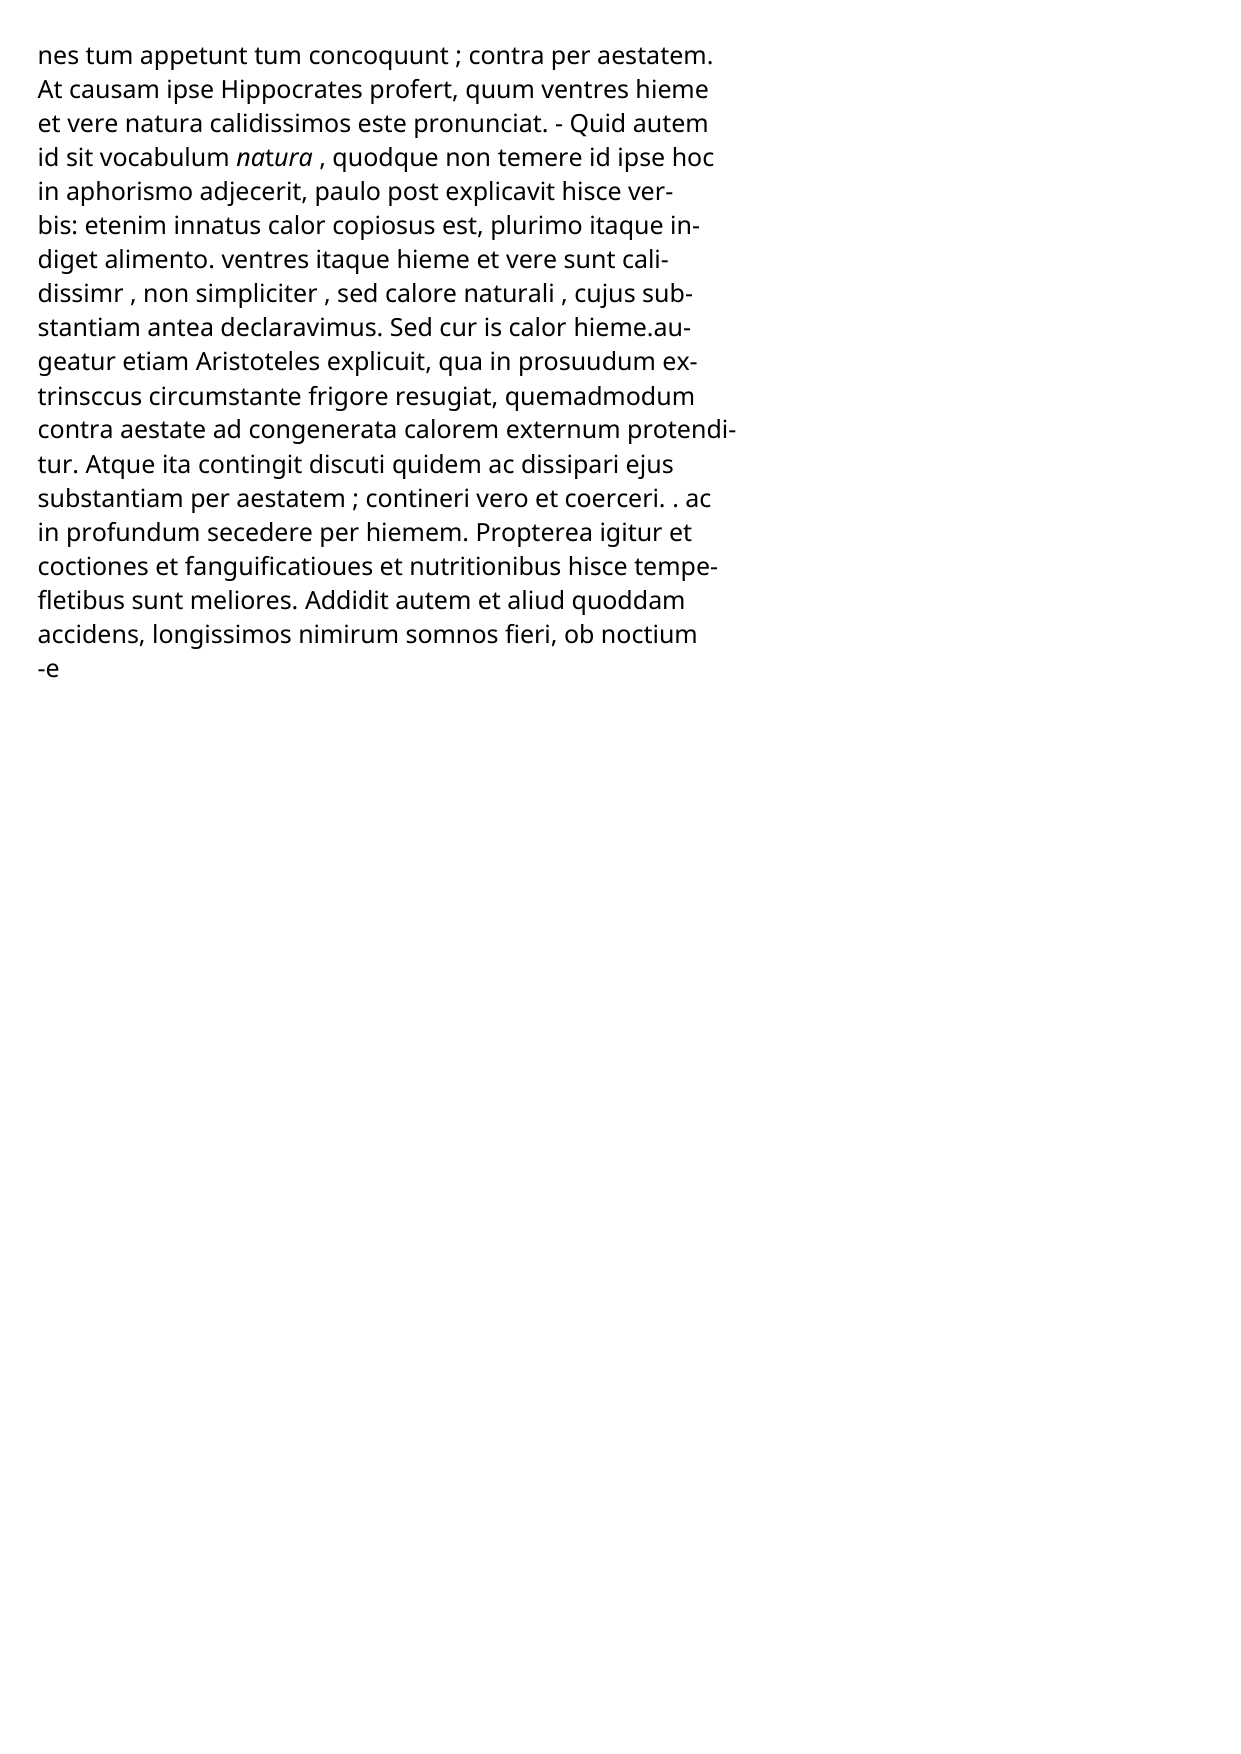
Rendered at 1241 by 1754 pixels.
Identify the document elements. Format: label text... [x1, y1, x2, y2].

text -e [37, 651, 1203, 685]
text nes tum appetunt tum concoquunt ; contra per aestatem. At causam ipse Hippocrates profert, quum ventres hieme et vere natura calidissimos este pronunciat. - Quid autem id sit vocabulum natura , quodque non temere id ipse hoc in aphorismo adjecerit, paulo post explicavit hisce ver- bis: etenim innatus calor copiosus est, plurimo itaque in- diget alimento. ventres itaque hieme et vere sunt cali- dissimr , non simpliciter , sed calore naturali , cujus sub- stantiam antea declaravimus. Sed cur is calor hieme.au- geatur etiam Aristoteles explicuit, qua in prosuudum ex- trinsccus circumstante frigore resugiat, quemadmodum contra aestate ad congenerata calorem externum protendi- tur. Atque ita contingit discuti quidem ac dissipari ejus substantiam per aestatem ; contineri vero et coerceri. . ac in profundum secedere per hiemem. Propterea igitur et coctiones et fanguificatioues et nutritionibus hisce tempe- fletibus sunt meliores. Addidit autem et aliud quoddam accidens, longissimos nimirum somnos fieri, ob noctium [37, 37, 1203, 651]
